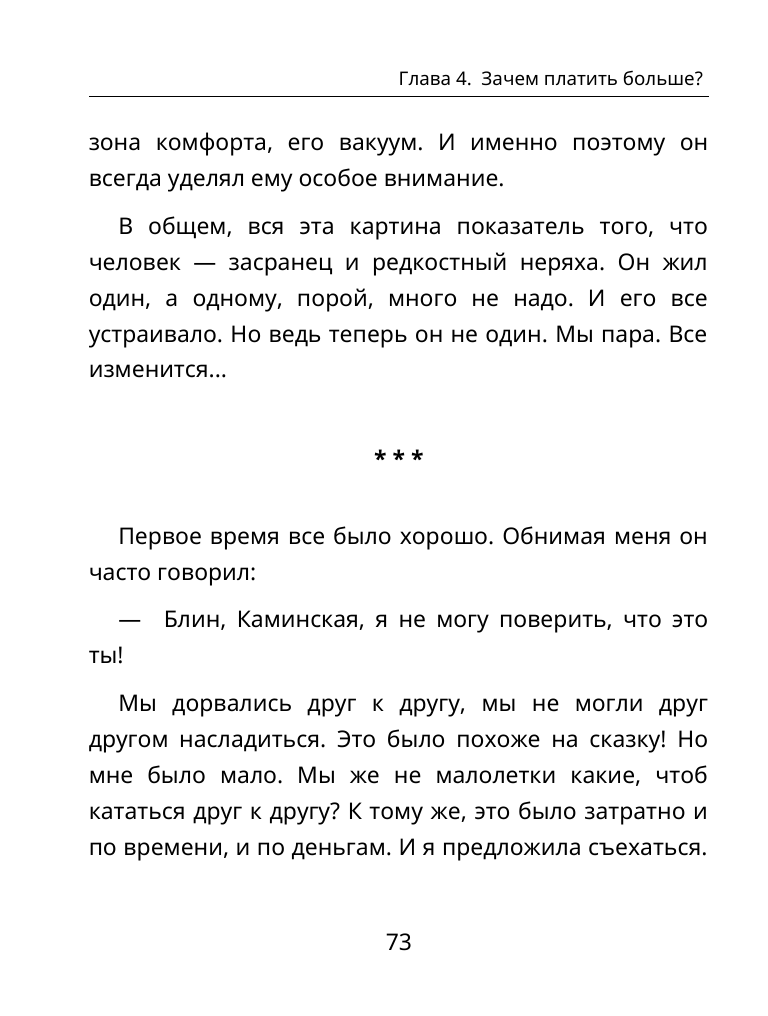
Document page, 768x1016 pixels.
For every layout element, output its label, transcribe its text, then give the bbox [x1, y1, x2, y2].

list Блин, Каминская, я не могу поверить, что это ты! [88, 603, 709, 671]
subtitle * * * [88, 442, 709, 474]
text Мы дорвались друг к другу, мы не могли друг другом насладиться. Это было похоже на сказку! Но мне было мало. Мы же не малолетки какие, чтоб кататься друг к другу? К тому же, это было затратно и по времени, и по деньгам. И я предложила съехаться. [88, 687, 709, 862]
text В общем, вся эта картина показатель того, что человек — засранец и редкостный неряха. Он жил один, а одному, порой, много не надо. И его все устраивало. Но ведь теперь он не один. Мы пара. Все изменится... [88, 210, 709, 385]
text Первое время все было хорошо. Обнимая меня он часто говорил: [88, 520, 709, 587]
text зона комфорта, его вакуум. И именно поэтому он всегда уделял ему особое внимание. [88, 126, 709, 193]
